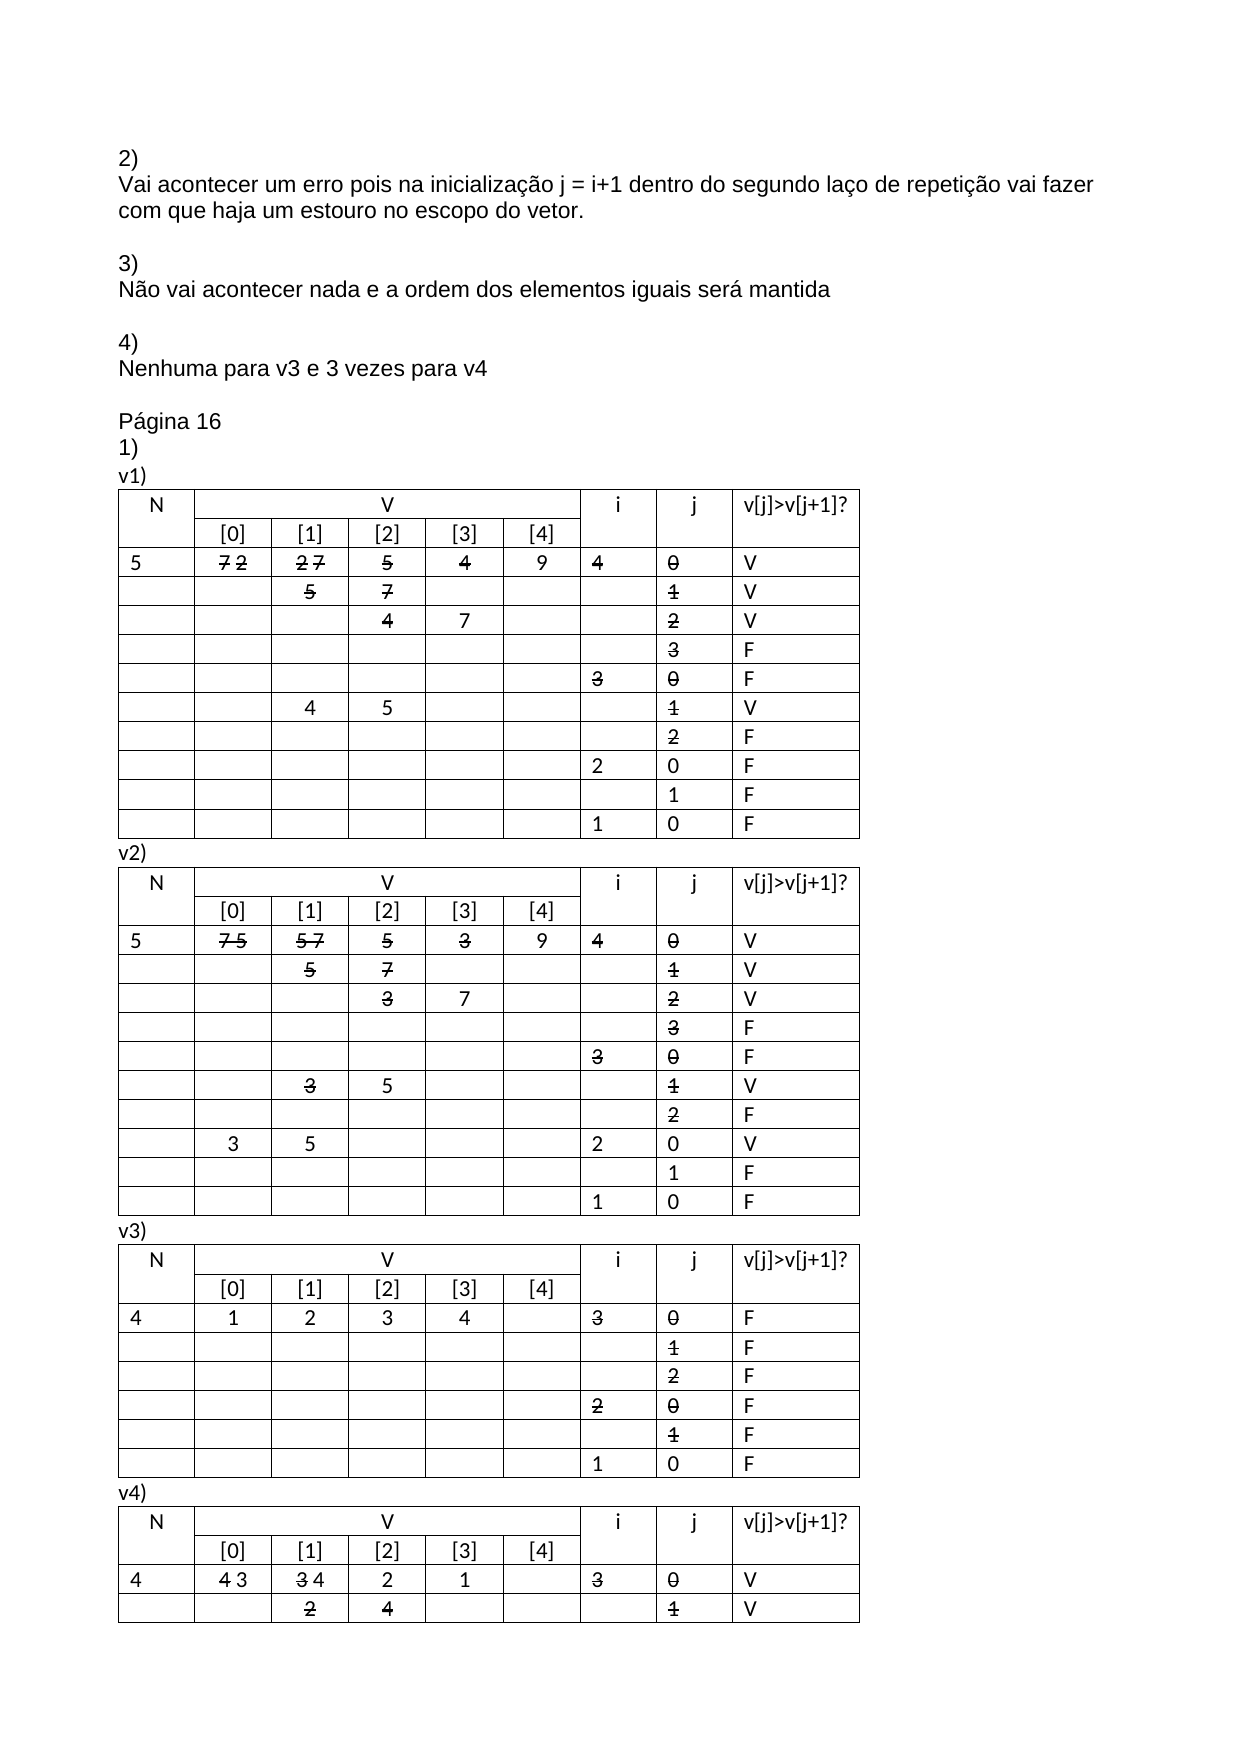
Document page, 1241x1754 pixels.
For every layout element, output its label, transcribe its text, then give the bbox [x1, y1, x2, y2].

table_cell [426, 1100, 503, 1128]
table_cell [195, 1391, 271, 1419]
table_cell [504, 810, 580, 837]
table_cell F [733, 1013, 859, 1041]
table_cell [119, 606, 194, 634]
table_header v[j]>v[j+1]? [733, 490, 859, 547]
table_cell [2] [349, 1275, 425, 1302]
table_header N [119, 868, 194, 925]
table_cell [349, 1420, 425, 1448]
table_cell F [733, 1187, 859, 1215]
table_cell [504, 577, 580, 605]
table_cell [119, 1391, 194, 1419]
table_cell [119, 1158, 194, 1186]
table_cell [3] [426, 519, 503, 547]
table_cell [426, 1187, 503, 1215]
table_cell 4 [349, 1594, 425, 1622]
table_cell [195, 577, 271, 605]
table_cell [119, 1449, 194, 1477]
table_header V [195, 1245, 580, 1273]
table_header j [657, 490, 732, 547]
table_cell [349, 810, 425, 837]
table_cell 0 [657, 751, 732, 779]
table_cell V [733, 1565, 859, 1593]
table_cell [581, 1333, 656, 1361]
table_cell F [733, 1042, 859, 1070]
table_header v[j]>v[j+1]? [733, 1245, 859, 1302]
table_cell [2] [349, 519, 425, 547]
table_header i [581, 1507, 656, 1564]
table_cell V [733, 1594, 859, 1622]
table_cell [195, 955, 271, 983]
table_cell [4] [504, 519, 580, 547]
table_cell [426, 722, 503, 750]
table_cell [504, 1013, 580, 1041]
table_cell V [733, 955, 859, 983]
table_cell [426, 693, 503, 721]
table_header j [657, 1245, 732, 1302]
table_cell [119, 577, 194, 605]
table_cell [349, 780, 425, 808]
table_cell [426, 1158, 503, 1186]
text v2) [118, 838, 1122, 867]
table_cell [349, 1158, 425, 1186]
table_cell [119, 1042, 194, 1070]
table_cell [504, 1333, 580, 1361]
table_cell F [733, 1158, 859, 1186]
table_cell [349, 1100, 425, 1128]
table_cell [349, 751, 425, 779]
table_cell [581, 1100, 656, 1128]
table_cell 1 [426, 1565, 503, 1593]
table_cell 7 2 [195, 548, 271, 576]
table_cell F [733, 1362, 859, 1390]
table_cell [581, 577, 656, 605]
table_cell [272, 1420, 348, 1448]
table_cell [504, 722, 580, 750]
table_cell [272, 1158, 348, 1186]
table_cell 4 [581, 548, 656, 576]
table_cell [504, 1304, 580, 1332]
table_cell 5 [272, 577, 348, 605]
table_cell [195, 1420, 271, 1448]
table_cell [119, 722, 194, 750]
table_cell 1 [657, 780, 732, 808]
table_cell [426, 1129, 503, 1157]
table_cell F [733, 1304, 859, 1332]
table_cell V [733, 926, 859, 954]
table_cell 4 [426, 1304, 503, 1332]
table_cell 0 [657, 926, 732, 954]
table_cell 7 5 [195, 926, 271, 954]
table_cell 1 [581, 810, 656, 837]
table_cell [349, 722, 425, 750]
table_cell [195, 780, 271, 808]
table_cell 3 [581, 1042, 656, 1070]
table_cell F [733, 635, 859, 663]
table_cell [426, 955, 503, 983]
table_cell [119, 664, 194, 692]
table_cell [426, 1362, 503, 1390]
table_cell [504, 1362, 580, 1390]
table_header j [657, 1507, 732, 1564]
text Página 16 [118, 408, 1122, 434]
table_cell [272, 1391, 348, 1419]
table_cell 5 [119, 926, 194, 954]
table_cell 3 4 [272, 1565, 348, 1593]
table_cell [4] [504, 1275, 580, 1302]
table_cell 0 [657, 1565, 732, 1593]
table_cell [195, 664, 271, 692]
table_cell [349, 1362, 425, 1390]
table_header i [581, 490, 656, 547]
table_cell 4 [426, 548, 503, 576]
table_cell [581, 1420, 656, 1448]
table_cell F [733, 1449, 859, 1477]
table_cell 7 [426, 984, 503, 1012]
table_cell 0 [657, 1042, 732, 1070]
table_cell 7 [349, 955, 425, 983]
table_cell [119, 1129, 194, 1157]
table_cell [349, 1042, 425, 1070]
table_cell [195, 1449, 271, 1477]
table_cell 0 [657, 548, 732, 576]
table_cell F [733, 780, 859, 808]
table_cell [119, 955, 194, 983]
table_cell [119, 693, 194, 721]
table_cell 2 [657, 984, 732, 1012]
table_cell F [733, 1391, 859, 1419]
table_cell V [733, 693, 859, 721]
table_cell 3 [581, 664, 656, 692]
table_cell [195, 1158, 271, 1186]
table_cell [195, 751, 271, 779]
table_cell [0] [195, 1275, 271, 1302]
table_cell [4] [504, 897, 580, 925]
table_cell [195, 1187, 271, 1215]
table_cell [426, 1391, 503, 1419]
table_cell [426, 1013, 503, 1041]
table_cell [272, 635, 348, 663]
table_cell 9 [504, 548, 580, 576]
table_header i [581, 1245, 656, 1302]
table_cell [581, 984, 656, 1012]
table_cell [0] [195, 897, 271, 925]
text 1) [118, 434, 1122, 461]
table_cell [504, 1158, 580, 1186]
table_cell [349, 664, 425, 692]
table_cell [272, 664, 348, 692]
table_cell 1 [657, 1594, 732, 1622]
table_cell [349, 1013, 425, 1041]
table_cell [272, 780, 348, 808]
table_cell 1 [657, 1420, 732, 1448]
table_cell [1] [272, 897, 348, 925]
table_cell [195, 1362, 271, 1390]
table_cell [195, 1100, 271, 1128]
table_cell [426, 1042, 503, 1070]
table_header i [581, 868, 656, 925]
table_cell 3 [426, 926, 503, 954]
table_cell V [733, 984, 859, 1012]
table_cell 3 [272, 1071, 348, 1099]
text Nenhuma para v3 e 3 vezes para v4 [118, 355, 1122, 382]
table_cell 3 [349, 984, 425, 1012]
table_cell [119, 1071, 194, 1099]
table_cell [581, 1158, 656, 1186]
table_cell 4 3 [195, 1565, 271, 1593]
table_cell F [733, 722, 859, 750]
table_cell [2] [349, 897, 425, 925]
table_header N [119, 490, 194, 547]
table_header V [195, 1507, 580, 1535]
table_cell [119, 1362, 194, 1390]
table_cell 2 [581, 1129, 656, 1157]
table_cell [195, 1594, 271, 1622]
table_cell [581, 1362, 656, 1390]
table_cell V [733, 606, 859, 634]
table_cell F [733, 664, 859, 692]
table_cell [426, 1449, 503, 1477]
table_cell [272, 1333, 348, 1361]
text v4) [118, 1478, 1122, 1506]
text v3) [118, 1216, 1122, 1244]
table_cell [0] [195, 1536, 271, 1564]
table_cell 1 [581, 1449, 656, 1477]
table_cell [272, 1187, 348, 1215]
table_cell 3 [657, 635, 732, 663]
table_cell 4 [119, 1304, 194, 1332]
table_cell [119, 1333, 194, 1361]
table_cell [504, 1042, 580, 1070]
table_cell 5 [349, 693, 425, 721]
table_cell [272, 1362, 348, 1390]
table_cell F [733, 1333, 859, 1361]
table_cell [581, 635, 656, 663]
table_cell [272, 1100, 348, 1128]
table_cell 1 [657, 1071, 732, 1099]
table_cell [195, 1013, 271, 1041]
table_cell F [733, 810, 859, 837]
table_cell [195, 984, 271, 1012]
table_cell [2] [349, 1536, 425, 1564]
table_cell 3 [581, 1304, 656, 1332]
table_cell 0 [657, 1187, 732, 1215]
table_cell [272, 751, 348, 779]
table_cell 4 [119, 1565, 194, 1593]
table_cell F [733, 1100, 859, 1128]
table_cell [119, 1420, 194, 1448]
table_cell [119, 1013, 194, 1041]
table_cell [195, 810, 271, 837]
table_cell 2 [657, 722, 732, 750]
text 4) [118, 329, 1122, 355]
table_cell 0 [657, 810, 732, 837]
table_header N [119, 1507, 194, 1564]
table_cell [504, 1100, 580, 1128]
table_cell [3] [426, 897, 503, 925]
table_cell [426, 810, 503, 837]
table_cell 5 [272, 1129, 348, 1157]
table_cell [426, 577, 503, 605]
table_cell [272, 984, 348, 1012]
table_cell 1 [657, 693, 732, 721]
table_cell [195, 1071, 271, 1099]
table_cell 5 7 [272, 926, 348, 954]
table_cell [426, 1333, 503, 1361]
table_cell 2 7 [272, 548, 348, 576]
table_header N [119, 1245, 194, 1302]
table_cell [581, 1071, 656, 1099]
table_cell [581, 693, 656, 721]
table_header v[j]>v[j+1]? [733, 868, 859, 925]
table_cell [504, 1187, 580, 1215]
table_cell 0 [657, 1129, 732, 1157]
table_cell [426, 751, 503, 779]
table_cell [1] [272, 1275, 348, 1302]
table_cell [3] [426, 1275, 503, 1302]
table_cell 4 [272, 693, 348, 721]
table_cell [504, 1565, 580, 1593]
table_cell 0 [657, 1391, 732, 1419]
table_cell 2 [657, 1100, 732, 1128]
table_cell [426, 664, 503, 692]
table_cell [272, 606, 348, 634]
table_cell [504, 1594, 580, 1622]
table_cell [504, 664, 580, 692]
table_header j [657, 868, 732, 925]
table_cell [504, 693, 580, 721]
table_cell V [733, 577, 859, 605]
table_cell F [733, 751, 859, 779]
text Vai acontecer um erro pois na inicialização j = i+1 dentro do segundo laço de repetição vai fazer com que haja um estouro no escopo do vetor. [118, 171, 1122, 223]
table_cell 7 [426, 606, 503, 634]
table_header V [195, 868, 580, 896]
table_cell 5 [349, 1071, 425, 1099]
table_cell [504, 1420, 580, 1448]
table_cell [504, 780, 580, 808]
table_cell [195, 1042, 271, 1070]
table_cell [504, 635, 580, 663]
table_cell [3] [426, 1536, 503, 1564]
table_cell 1 [657, 1158, 732, 1186]
table_cell 5 [119, 548, 194, 576]
table_cell [581, 1594, 656, 1622]
table_cell [581, 1013, 656, 1041]
table_cell 5 [349, 926, 425, 954]
table_cell [119, 780, 194, 808]
table_cell [119, 635, 194, 663]
table_cell [119, 810, 194, 837]
table_cell [119, 984, 194, 1012]
table_header v[j]>v[j+1]? [733, 1507, 859, 1564]
table_cell V [733, 1071, 859, 1099]
table_cell 3 [349, 1304, 425, 1332]
table_cell [426, 1420, 503, 1448]
table_cell 5 [349, 548, 425, 576]
table_cell [426, 780, 503, 808]
table_cell [272, 1042, 348, 1070]
table_cell [272, 1449, 348, 1477]
table_cell 4 [581, 926, 656, 954]
table_cell [195, 722, 271, 750]
table_cell 1 [657, 1333, 732, 1361]
table_cell V [733, 1129, 859, 1157]
table_cell [195, 606, 271, 634]
table_cell 0 [657, 664, 732, 692]
text 3) [118, 250, 1122, 276]
table_cell [119, 1100, 194, 1128]
table_cell 0 [657, 1304, 732, 1332]
table_cell 2 [349, 1565, 425, 1593]
text Não vai acontecer nada e a ordem dos elementos iguais será mantida [118, 276, 1122, 303]
table_cell [349, 635, 425, 663]
table_cell [581, 722, 656, 750]
table_cell [581, 955, 656, 983]
table_cell [426, 635, 503, 663]
table_cell 2 [272, 1304, 348, 1332]
table_cell 1 [657, 577, 732, 605]
table_cell 5 [272, 955, 348, 983]
text v1) [118, 461, 1122, 489]
table_cell 2 [657, 606, 732, 634]
table_cell [195, 1333, 271, 1361]
table_cell [272, 810, 348, 837]
table_cell [272, 1013, 348, 1041]
table_cell [581, 780, 656, 808]
table_cell [504, 1129, 580, 1157]
table_cell [426, 1071, 503, 1099]
table_cell 2 [581, 1391, 656, 1419]
table_cell [119, 1594, 194, 1622]
table_cell [195, 693, 271, 721]
table_cell 9 [504, 926, 580, 954]
table_cell 7 [349, 577, 425, 605]
table_cell 2 [581, 751, 656, 779]
table_cell [0] [195, 519, 271, 547]
table_cell [119, 751, 194, 779]
table_cell [349, 1187, 425, 1215]
table_cell [349, 1129, 425, 1157]
table_cell 1 [657, 955, 732, 983]
table_cell [504, 984, 580, 1012]
table_cell [349, 1449, 425, 1477]
table_cell [1] [272, 519, 348, 547]
table_cell 3 [657, 1013, 732, 1041]
table_cell [1] [272, 1536, 348, 1564]
table_cell 2 [657, 1362, 732, 1390]
table_cell [504, 1449, 580, 1477]
table_cell [272, 722, 348, 750]
table_cell 3 [195, 1129, 271, 1157]
table_cell [504, 1071, 580, 1099]
table_cell 4 [349, 606, 425, 634]
table_cell 1 [581, 1187, 656, 1215]
table_cell 1 [195, 1304, 271, 1332]
table_cell [349, 1391, 425, 1419]
table_cell [349, 1333, 425, 1361]
table_cell F [733, 1420, 859, 1448]
table_cell 0 [657, 1449, 732, 1477]
table_cell 3 [581, 1565, 656, 1593]
table_cell [504, 606, 580, 634]
table_cell [426, 1594, 503, 1622]
table_cell [504, 1391, 580, 1419]
table_cell [195, 635, 271, 663]
table_cell [4] [504, 1536, 580, 1564]
table_header V [195, 490, 580, 518]
table_cell [504, 751, 580, 779]
table_cell [119, 1187, 194, 1215]
table_cell V [733, 548, 859, 576]
table_cell 2 [272, 1594, 348, 1622]
text 2) [118, 144, 1122, 171]
table_cell [581, 606, 656, 634]
table_cell [504, 955, 580, 983]
